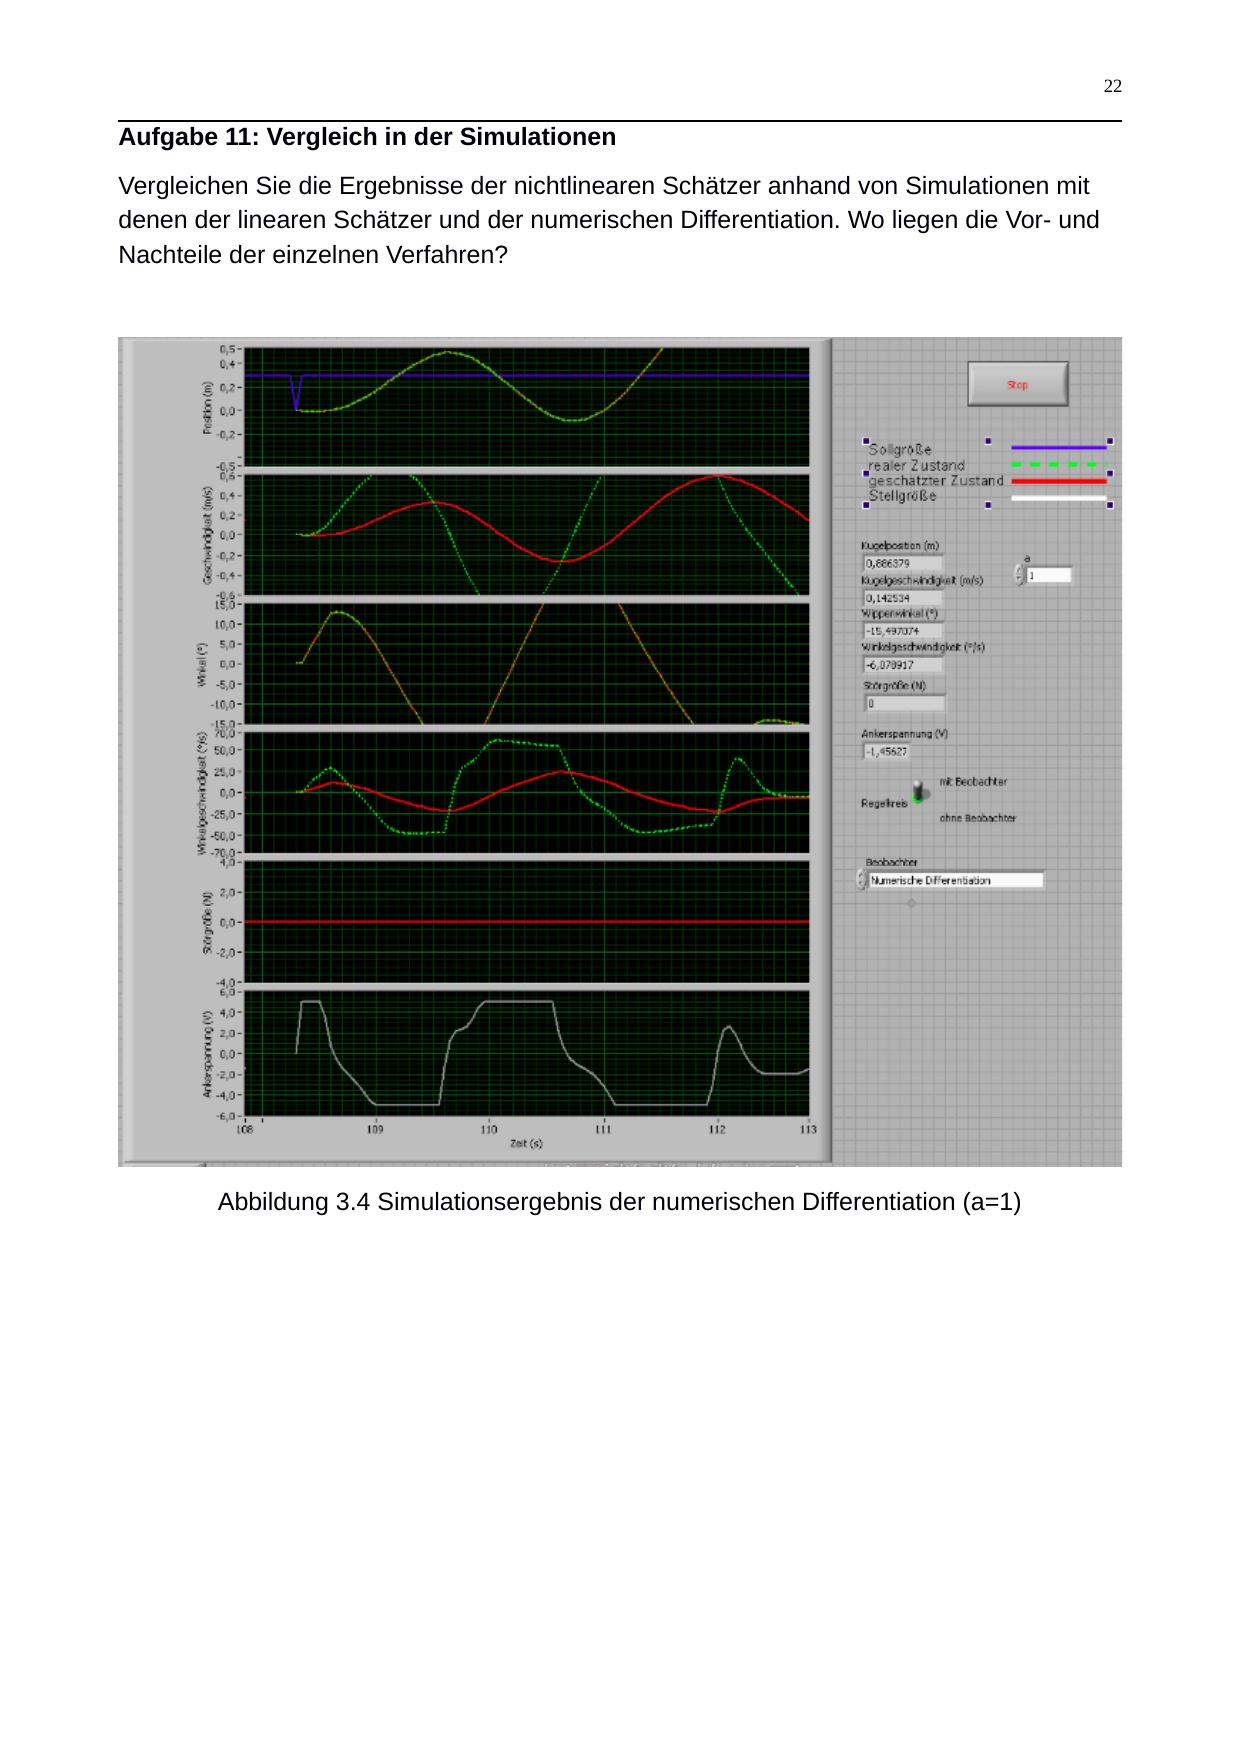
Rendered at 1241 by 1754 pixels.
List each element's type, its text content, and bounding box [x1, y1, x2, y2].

text Aufgabe 11: Vergleich in der Simulationen [118, 122, 1122, 151]
text Abbildung 3.4 Simulationsergebnis der numerischen Differentiation (a=1) [118, 1187, 1122, 1216]
picture [118, 337, 1123, 1167]
text Vergleichen Sie die Ergebnisse der nichtlinearen Schätzer anhand von Simulationen mit denen der linearen Schätzer und der numerischen Differentiation. Wo liegen die Vor- und Nachteile der einzelnen Verfahren? [118, 171, 1122, 268]
